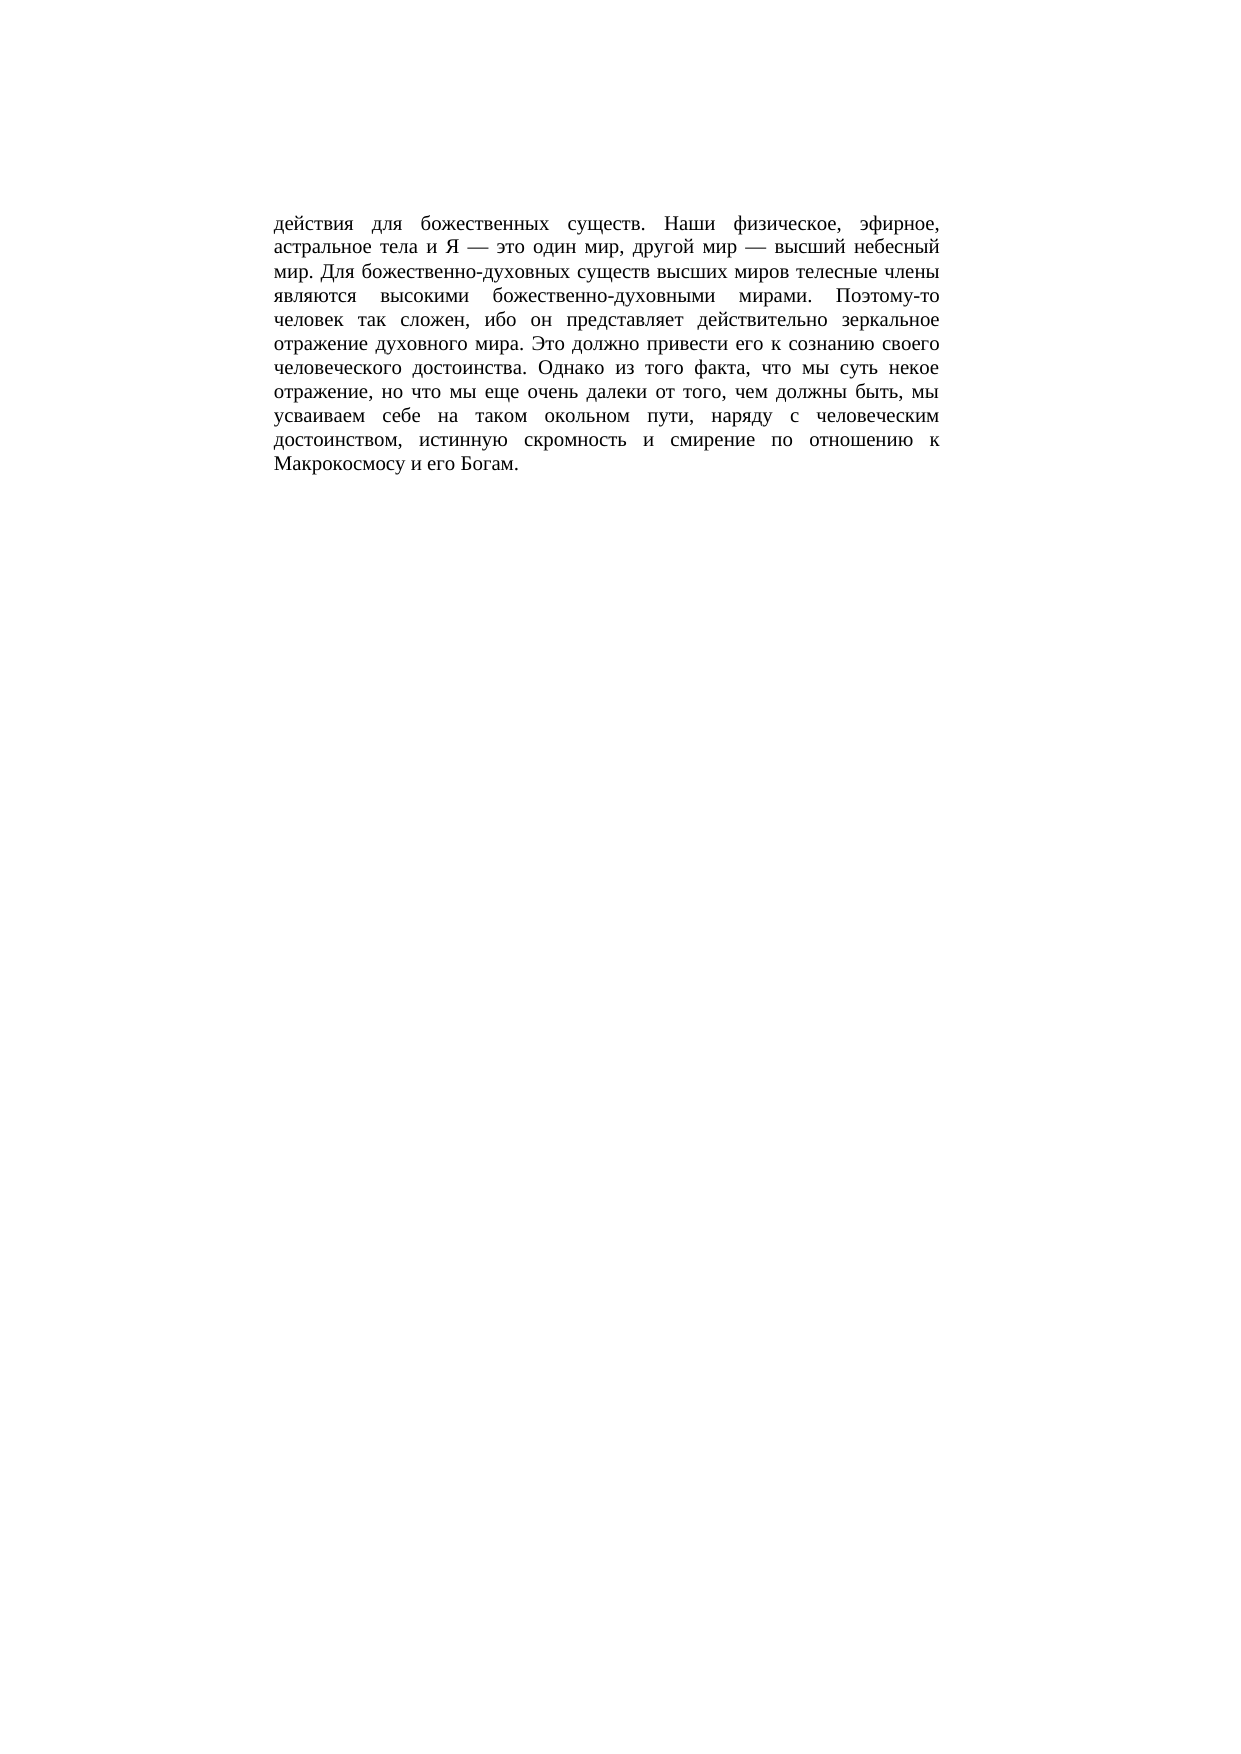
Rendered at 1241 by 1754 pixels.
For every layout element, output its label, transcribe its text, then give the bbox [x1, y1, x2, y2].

text действия для божественных существ. Наши физическое, эфирное, астральное тела и Я — это один мир, другой мир — высший небесный мир. Для божественно-духовных существ высших миров телесные члены являются высокими божественно-духовными мирами. Поэтому-то человек так сложен, ибо он представляет действительно зеркальное отражение духовного мира. Это должно привести его к сознанию своего человеческого достоинства. Однако из того факта, что мы суть некое отражение, но что мы еще очень далеки от того, чем должны быть, мы усваиваем себе на таком окольном пути, наряду с человеческим достоинством, истинную скромность и смирение по отношению к Макрокосмосу и его Богам. [274, 210, 940, 475]
